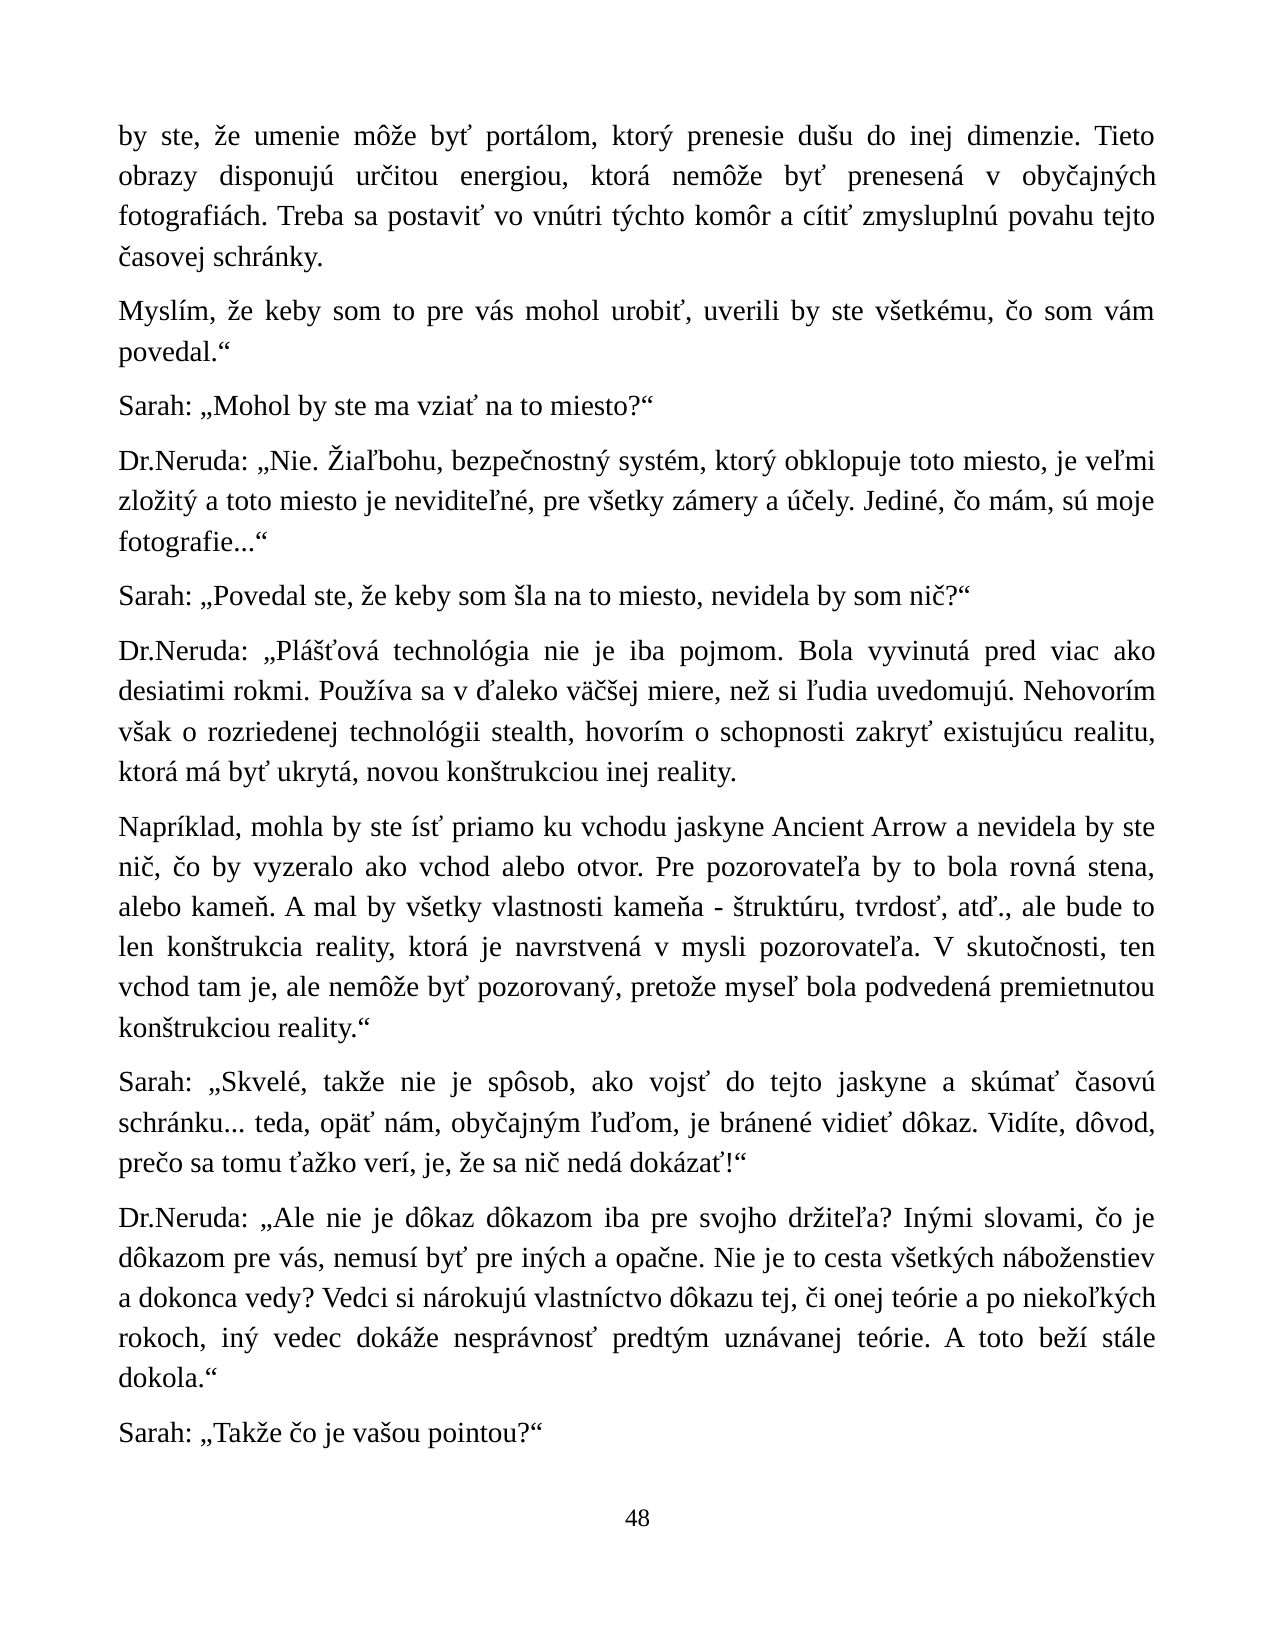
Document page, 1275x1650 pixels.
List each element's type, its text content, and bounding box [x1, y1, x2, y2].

text by ste, že umenie môže byť portálom, ktorý prenesie dušu do inej dimenzie. Tieto obrazy disponujú určitou energiou, ktorá nemôže byť prenesená v obyčajných fotografiách. Treba sa postaviť vo vnútri týchto komôr a cítiť zmysluplnú povahu tejto časovej schránky. [118, 118, 1157, 272]
text Sarah: „Mohol by ste ma vziať na to miesto?“ [118, 388, 1157, 422]
text Myslím, že keby som to pre vás mohol urobiť, uverili by ste všetkému, čo som vám povedal.“ [118, 293, 1157, 367]
text Dr.Neruda: „Ale nie je dôkaz dôkazom iba pre svojho držiteľa? Inými slovami, čo je dôkazom pre vás, nemusí byť pre iných a opačne. Nie je to cesta všetkých náboženstiev a dokonca vedy? Vedci si nárokujú vlastníctvo dôkazu tej, či onej teórie a po niekoľkých rokoch, iný vedec dokáže nesprávnosť predtým uznávanej teórie. A toto beží stále dokola.“ [118, 1200, 1157, 1394]
text Sarah: „Takže čo je vašou pointou?“ [118, 1415, 1157, 1449]
text Sarah: „Povedal ste, že keby som šla na to miesto, nevidela by som nič?“ [118, 578, 1157, 612]
text Dr.Neruda: „Nie. Žiaľbohu, bezpečnostný systém, ktorý obklopuje toto miesto, je veľmi zložitý a toto miesto je neviditeľné, pre všetky zámery a účely. Jediné, čo mám, sú moje fotografie...“ [118, 443, 1157, 557]
text Napríklad, mohla by ste ísť priamo ku vchodu jaskyne Ancient Arrow a nevidela by ste nič, čo by vyzeralo ako vchod alebo otvor. Pre pozorovateľa by to bola rovná stena, alebo kameň. A mal by všetky vlastnosti kameňa - štruktúru, tvrdosť, atď., ale bude to len konštrukcia reality, ktorá je navrstvená v mysli pozorovateľa. V skutočnosti, ten vchod tam je, ale nemôže byť pozorovaný, pretože myseľ bola podvedená premietnutou konštrukciou reality.“ [118, 809, 1157, 1043]
text Sarah: „Skvelé, takže nie je spôsob, ako vojsť do tejto jaskyne a skúmať časovú schránku... teda, opäť nám, obyčajným ľuďom, je bránené vidieť dôkaz. Vidíte, dôvod, prečo sa tomu ťažko verí, je, že sa nič nedá dokázať!“ [118, 1064, 1157, 1178]
text Dr.Neruda: „Plášťová technológia nie je iba pojmom. Bola vyvinutá pred viac ako desiatimi rokmi. Používa sa v ďaleko väčšej miere, než si ľudia uvedomujú. Nehovorím však o rozriedenej technológii stealth, hovorím o schopnosti zakryť existujúcu realitu, ktorá má byť ukrytá, novou konštrukciou inej reality. [118, 633, 1157, 787]
